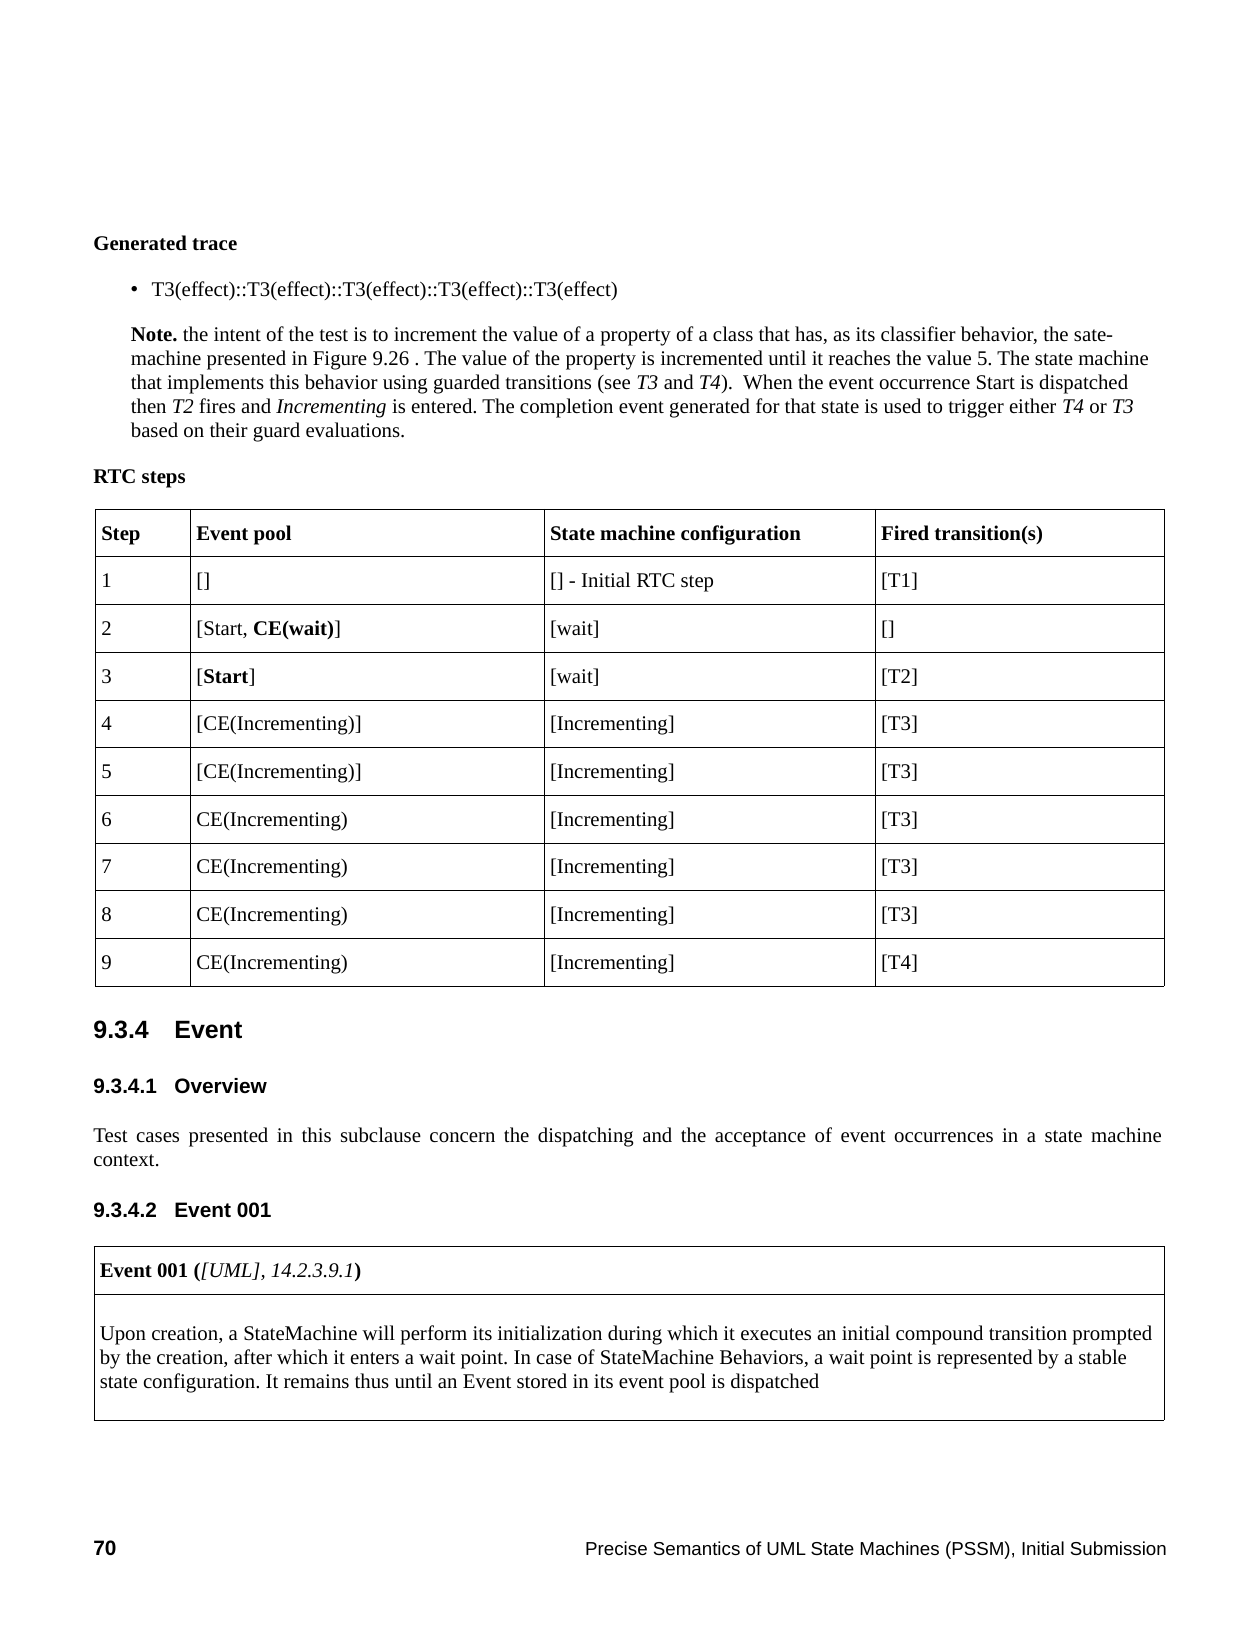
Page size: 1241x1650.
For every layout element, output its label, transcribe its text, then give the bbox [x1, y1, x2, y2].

text RTC steps [93, 463, 1164, 488]
table_cell CE(Incrementing) [191, 891, 544, 938]
table_cell 9 [96, 939, 190, 986]
table_cell 3 [96, 653, 190, 699]
table_cell [CE(Incrementing)] [191, 748, 544, 795]
table_cell [wait] [545, 605, 875, 652]
table_cell [T3] [876, 701, 1164, 747]
table_cell [T4] [876, 939, 1164, 986]
table_cell 4 [96, 701, 190, 747]
list T3(effect)::T3(effect)::T3(effect)::T3(effect)::T3(effect) [131, 276, 1164, 301]
table_cell 6 [96, 796, 190, 843]
table_header State machine configuration [545, 510, 875, 556]
text Note. the intent of the test is to increment the value of a property of a class that has, as its classifier behavior, the sate-machine presented in Figure 9.26 . The value of the property is incremented until it reaches the value 5. The state machine that implements this behavior using guarded transitions (see T3 and T4). When the event occurrence Start is dispatched then T2 fires and Incrementing is entered. The completion event generated for that state is used to trigger either T4 or T3 based on their guard evaluations. [131, 322, 1164, 442]
table_cell [Incrementing] [545, 796, 875, 843]
table_cell [wait] [545, 653, 875, 699]
table_cell 7 [96, 844, 190, 890]
table_cell CE(Incrementing) [191, 796, 544, 843]
table_cell [] [191, 557, 544, 604]
subtitle Overview [93, 1073, 1164, 1098]
text Test cases presented in this subclause concern the dispatching and the acceptance of event occurrences in a state machine context. [93, 1123, 1164, 1171]
table_cell [Incrementing] [545, 891, 875, 938]
table_cell [T3] [876, 796, 1164, 843]
table_cell 2 [96, 605, 190, 652]
table_cell [T1] [876, 557, 1164, 604]
table_cell Upon creation, a StateMachine will perform its initialization during which it executes an initial compound transition prompted by the creation, after which it enters a wait point. In case of StateMachine Behaviors, a wait point is represented by a stable state configuration. It remains thus until an Event stored in its event pool is dispatched [95, 1295, 1164, 1420]
table_cell [Incrementing] [545, 844, 875, 890]
table_cell 5 [96, 748, 190, 795]
table_cell [T2] [876, 653, 1164, 699]
table_header Step [96, 510, 190, 556]
table_cell [Start] [191, 653, 544, 699]
table_cell [] - Initial RTC step [545, 557, 875, 604]
table_cell [Incrementing] [545, 701, 875, 747]
table_cell 8 [96, 891, 190, 938]
table_cell [Incrementing] [545, 939, 875, 986]
table_header Event 001 ([UML], 14.2.3.9.1) [95, 1247, 1164, 1294]
table_cell [T3] [876, 844, 1164, 890]
table_header Fired transition(s) [876, 510, 1164, 556]
table_cell [Incrementing] [545, 748, 875, 795]
table_cell CE(Incrementing) [191, 939, 544, 986]
table_header Event pool [191, 510, 544, 556]
table_cell CE(Incrementing) [191, 844, 544, 890]
table_cell [T3] [876, 891, 1164, 938]
subtitle Event [93, 1015, 1164, 1044]
table_cell [Start, CE(wait)] [191, 605, 544, 652]
table_cell 1 [96, 557, 190, 604]
text Generated trace [93, 231, 1164, 255]
subtitle Event 001 [93, 1196, 1164, 1221]
table_cell [CE(Incrementing)] [191, 701, 544, 747]
table_cell [T3] [876, 748, 1164, 795]
table_cell [] [876, 605, 1164, 652]
